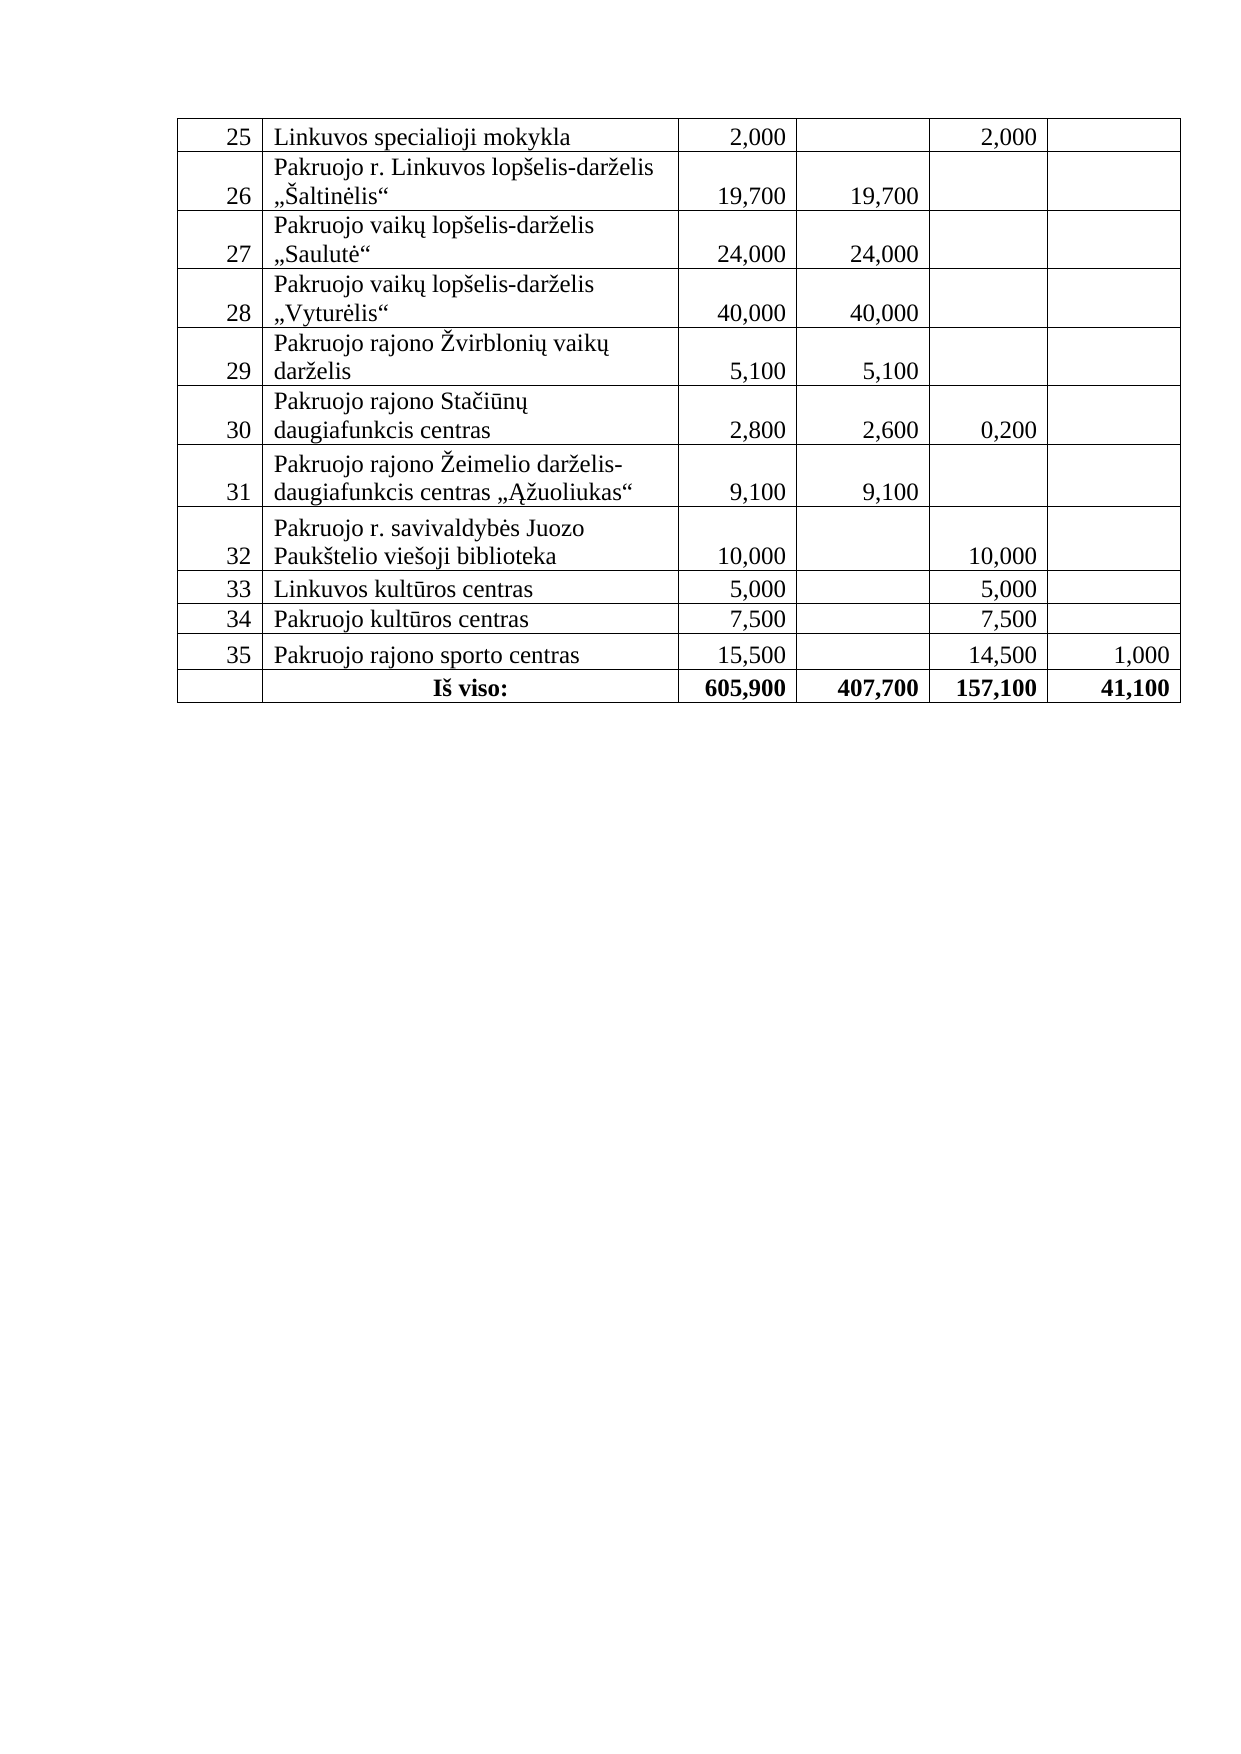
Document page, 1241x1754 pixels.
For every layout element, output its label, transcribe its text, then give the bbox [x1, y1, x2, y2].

table_cell [1048, 119, 1180, 151]
table_cell [1048, 604, 1180, 633]
table_cell Pakruojo r. savivaldybės Juozo Paukštelio viešoji biblioteka [263, 507, 678, 570]
table_cell 26 [178, 152, 262, 209]
table_cell 33 [178, 571, 262, 603]
table_cell 25 [178, 119, 262, 151]
table_cell 40,000 [797, 269, 929, 327]
table_cell [1048, 328, 1180, 385]
table_cell Pakruojo rajono Stačiūnų daugiafunkcis centras [263, 386, 678, 444]
table_cell 19,700 [679, 152, 796, 209]
table_cell Pakruojo r. Linkuvos lopšelis-darželis „Šaltinėlis“ [263, 152, 678, 209]
table_cell 9,100 [679, 445, 796, 506]
table_cell 5,100 [679, 328, 796, 385]
table_cell 31 [178, 445, 262, 506]
table_cell 14,500 [930, 634, 1047, 669]
table_cell 5,000 [930, 571, 1047, 603]
table_cell 2,800 [679, 386, 796, 444]
table_cell 19,700 [797, 152, 929, 209]
table_cell 5,000 [679, 571, 796, 603]
table_cell [1048, 269, 1180, 327]
table_cell [1048, 152, 1180, 209]
table_cell [1048, 386, 1180, 444]
table_cell [797, 571, 929, 603]
table_cell [1048, 211, 1180, 268]
table_cell 2,600 [797, 386, 929, 444]
table_cell Linkuvos specialioji mokykla [263, 119, 678, 151]
table_cell [930, 445, 1047, 506]
table_cell 5,100 [797, 328, 929, 385]
table_cell Pakruojo kultūros centras [263, 604, 678, 633]
table_cell [930, 269, 1047, 327]
table_cell 30 [178, 386, 262, 444]
table_cell [797, 119, 929, 151]
table_cell Pakruojo rajono Žeimelio darželis-daugiafunkcis centras „Ąžuoliukas“ [263, 445, 678, 506]
table_cell 7,500 [679, 604, 796, 633]
table_cell [797, 604, 929, 633]
table_cell 7,500 [930, 604, 1047, 633]
table_cell Pakruojo rajono Žvirblonių vaikų darželis [263, 328, 678, 385]
table_cell 35 [178, 634, 262, 669]
table_cell [797, 634, 929, 669]
table_cell [930, 152, 1047, 209]
table_cell 1,000 [1048, 634, 1180, 669]
table_cell 157,100 [930, 670, 1047, 702]
table_cell [930, 328, 1047, 385]
table_cell 10,000 [679, 507, 796, 570]
table_cell 24,000 [797, 211, 929, 268]
table_cell 29 [178, 328, 262, 385]
table_cell 34 [178, 604, 262, 633]
table_cell 15,500 [679, 634, 796, 669]
table_cell 2,000 [930, 119, 1047, 151]
table_cell 41,100 [1048, 670, 1180, 702]
table_cell 28 [178, 269, 262, 327]
table_cell 40,000 [679, 269, 796, 327]
table_cell [178, 670, 262, 702]
table_cell Pakruojo vaikų lopšelis-darželis „Saulutė“ [263, 211, 678, 268]
table_cell Pakruojo rajono sporto centras [263, 634, 678, 669]
table_cell 9,100 [797, 445, 929, 506]
table_cell 10,000 [930, 507, 1047, 570]
table_cell 605,900 [679, 670, 796, 702]
table_cell 24,000 [679, 211, 796, 268]
table_cell 27 [178, 211, 262, 268]
table_cell 2,000 [679, 119, 796, 151]
table_cell [930, 211, 1047, 268]
table_cell Iš viso: [263, 670, 678, 702]
table_cell [1048, 507, 1180, 570]
table_cell [1048, 445, 1180, 506]
table_cell 0,200 [930, 386, 1047, 444]
table_cell Pakruojo vaikų lopšelis-darželis „Vyturėlis“ [263, 269, 678, 327]
table_cell [1048, 571, 1180, 603]
table_cell 32 [178, 507, 262, 570]
table_cell 407,700 [797, 670, 929, 702]
table_cell Linkuvos kultūros centras [263, 571, 678, 603]
table_cell [797, 507, 929, 570]
